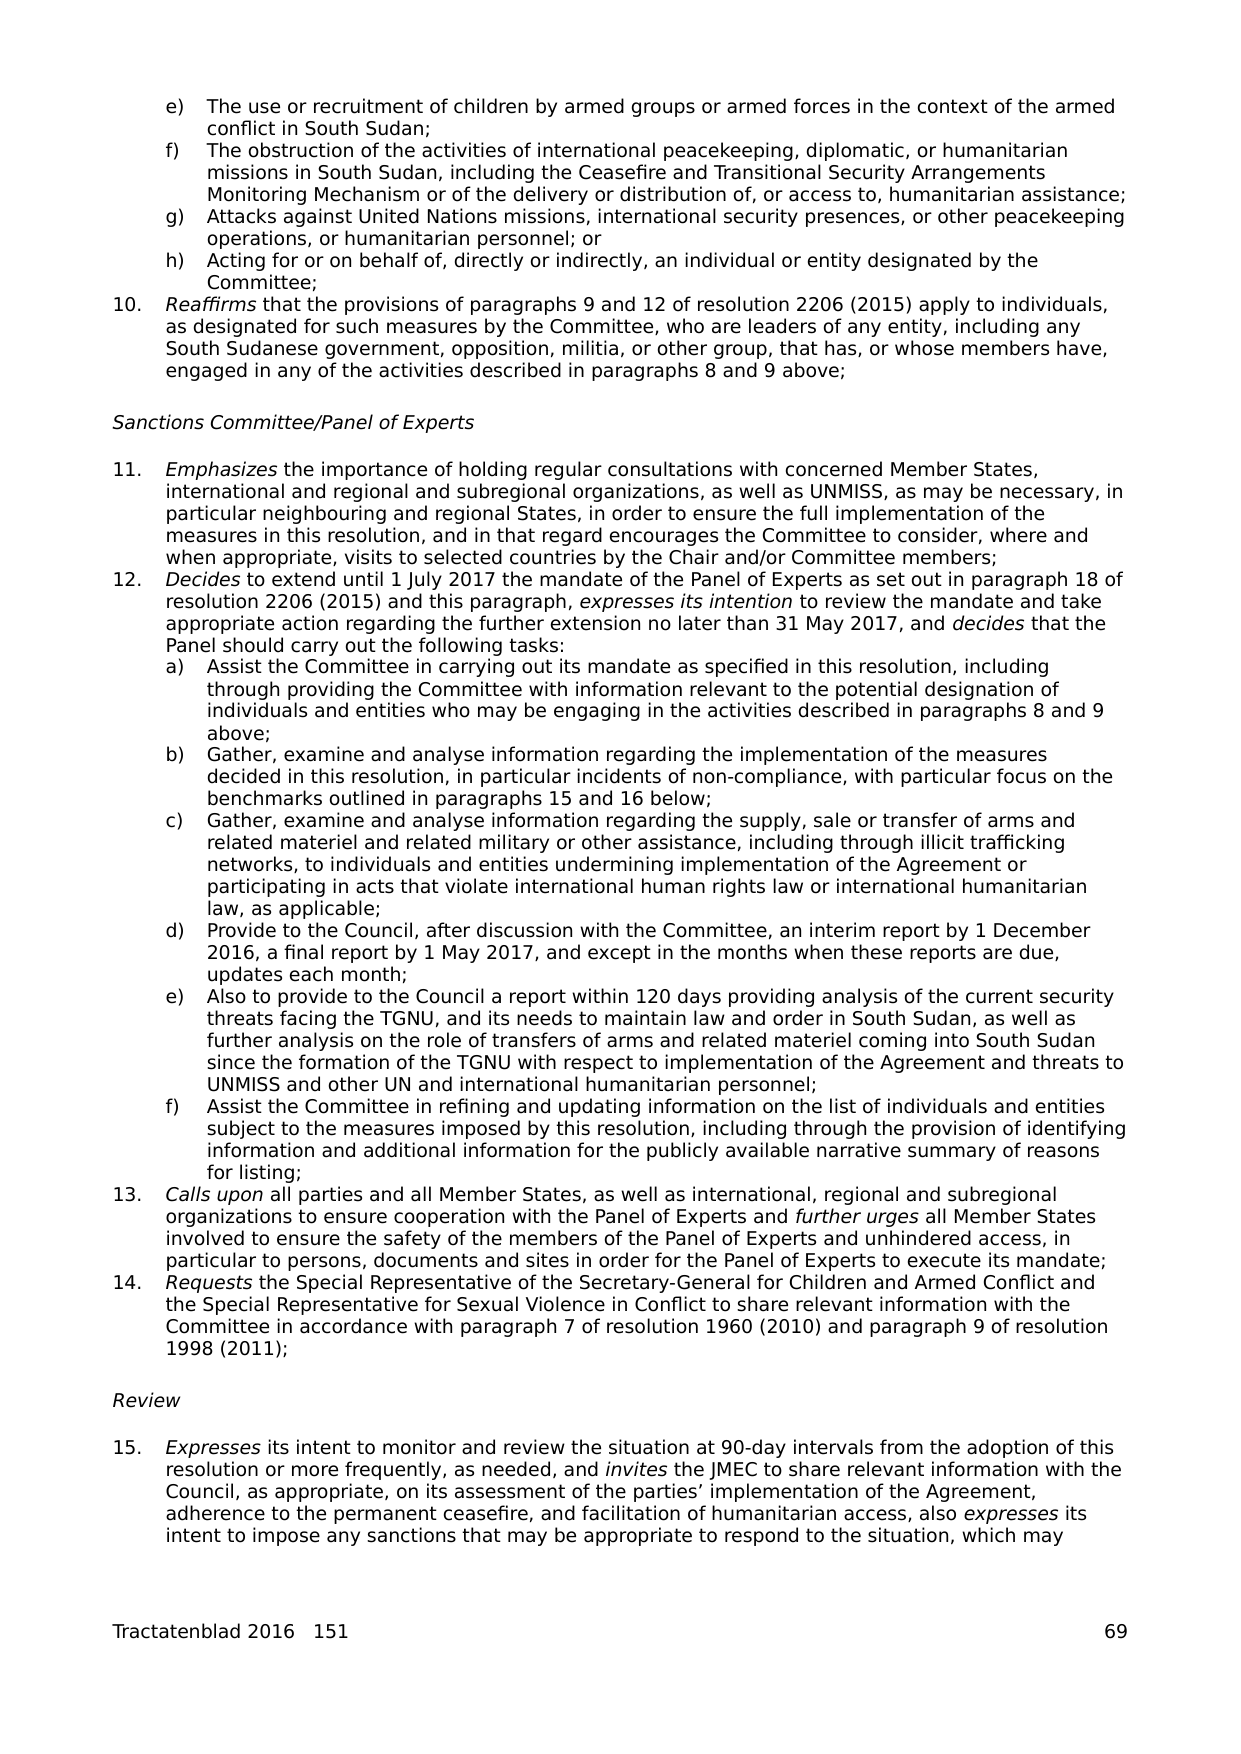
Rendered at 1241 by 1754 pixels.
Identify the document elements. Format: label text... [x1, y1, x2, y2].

text f) The obstruction of the activities of international peacekeeping, diplomatic, or humanitarian missions in South Sudan, including the Ceasefire and Transitional Security Arrangements Monitoring Mechanism or of the delivery or distribution of, or access to, humanitarian assistance; [165, 140, 1128, 206]
text 12. Decides to extend until 1 July 2017 the mandate of the Panel of Experts as set out in paragraph 18 of resolution 2206 (2015) and this paragraph, expresses its intention to review the mandate and take appropriate action regarding the further extension no later than 31 May 2017, and decides that the Panel should carry out the following tasks: [112, 568, 1128, 656]
text b) Gather, examine and analyse information regarding the implementation of the measures decided in this resolution, in particular incidents of non-compliance, with particular focus on the benchmarks outlined in paragraphs 15 and 16 below; [165, 744, 1128, 810]
text 13. Calls upon all parties and all Member States, as well as international, regional and subregional organizations to ensure cooperation with the Panel of Experts and further urges all Member States involved to ensure the safety of the members of the Panel of Experts and unhindered access, in particular to persons, documents and sites in order for the Panel of Experts to execute its mandate; [112, 1184, 1128, 1272]
subtitle Review [112, 1390, 1128, 1412]
subtitle Sanctions Committee/Panel of Experts [112, 412, 1128, 434]
text c) Gather, examine and analyse information regarding the supply, sale or transfer of arms and related materiel and related military or other assistance, including through illicit trafficking networks, to individuals and entities undermining implementation of the Agreement or participating in acts that violate international human rights law or international humanitarian law, as applicable; [165, 810, 1128, 920]
text 10. Reaffirms that the provisions of paragraphs 9 and 12 of resolution 2206 (2015) apply to individuals, as designated for such measures by the Committee, who are leaders of any entity, including any South Sudanese government, opposition, militia, or other group, that has, or whose members have, engaged in any of the activities described in paragraphs 8 and 9 above; [112, 294, 1128, 382]
text e) Also to provide to the Council a report within 120 days providing analysis of the current security threats facing the TGNU, and its needs to maintain law and order in South Sudan, as well as further analysis on the role of transfers of arms and related materiel coming into South Sudan since the formation of the TGNU with respect to implementation of the Agreement and threats to UNMISS and other UN and international humanitarian personnel; [165, 986, 1128, 1096]
text 14. Requests the Special Representative of the Secretary-General for Children and Armed Conflict and the Special Representative for Sexual Violence in Conflict to share relevant information with the Committee in accordance with paragraph 7 of resolution 1960 (2010) and paragraph 9 of resolution 1998 (2011); [112, 1272, 1128, 1360]
text g) Attacks against United Nations missions, international security presences, or other peacekeeping operations, or humanitarian personnel; or [165, 206, 1128, 250]
text f) Assist the Committee in refining and updating information on the list of individuals and entities subject to the measures imposed by this resolution, including through the provision of identifying information and additional information for the publicly available narrative summary of reasons for listing; [165, 1096, 1128, 1184]
text e) The use or recruitment of children by armed groups or armed forces in the context of the armed conflict in South Sudan; [165, 96, 1128, 140]
text h) Acting for or on behalf of, directly or indirectly, an individual or entity designated by the Committee; [165, 250, 1128, 294]
text 15. Expresses its intent to monitor and review the situation at 90-day intervals from the adoption of this resolution or more frequently, as needed, and invites the JMEC to share relevant information with the Council, as appropriate, on its assessment of the parties’ implementation of the Agreement, adherence to the permanent ceasefire, and facilitation of humanitarian access, also expresses its intent to impose any sanctions that may be appropriate to respond to the situation, which may [112, 1437, 1128, 1547]
text a) Assist the Committee in carrying out its mandate as specified in this resolution, including through providing the Committee with information relevant to the potential designation of individuals and entities who may be engaging in the activities described in paragraphs 8 and 9 above; [165, 656, 1128, 744]
text d) Provide to the Council, after discussion with the Committee, an interim report by 1 December 2016, a final report by 1 May 2017, and except in the months when these reports are due, updates each month; [165, 920, 1128, 986]
text 11. Emphasizes the importance of holding regular consultations with concerned Member States, international and regional and subregional organizations, as well as UNMISS, as may be necessary, in particular neighbouring and regional States, in order to ensure the full implementation of the measures in this resolution, and in that regard encourages the Committee to consider, where and when appropriate, visits to selected countries by the Chair and/or Committee members; [112, 459, 1128, 568]
